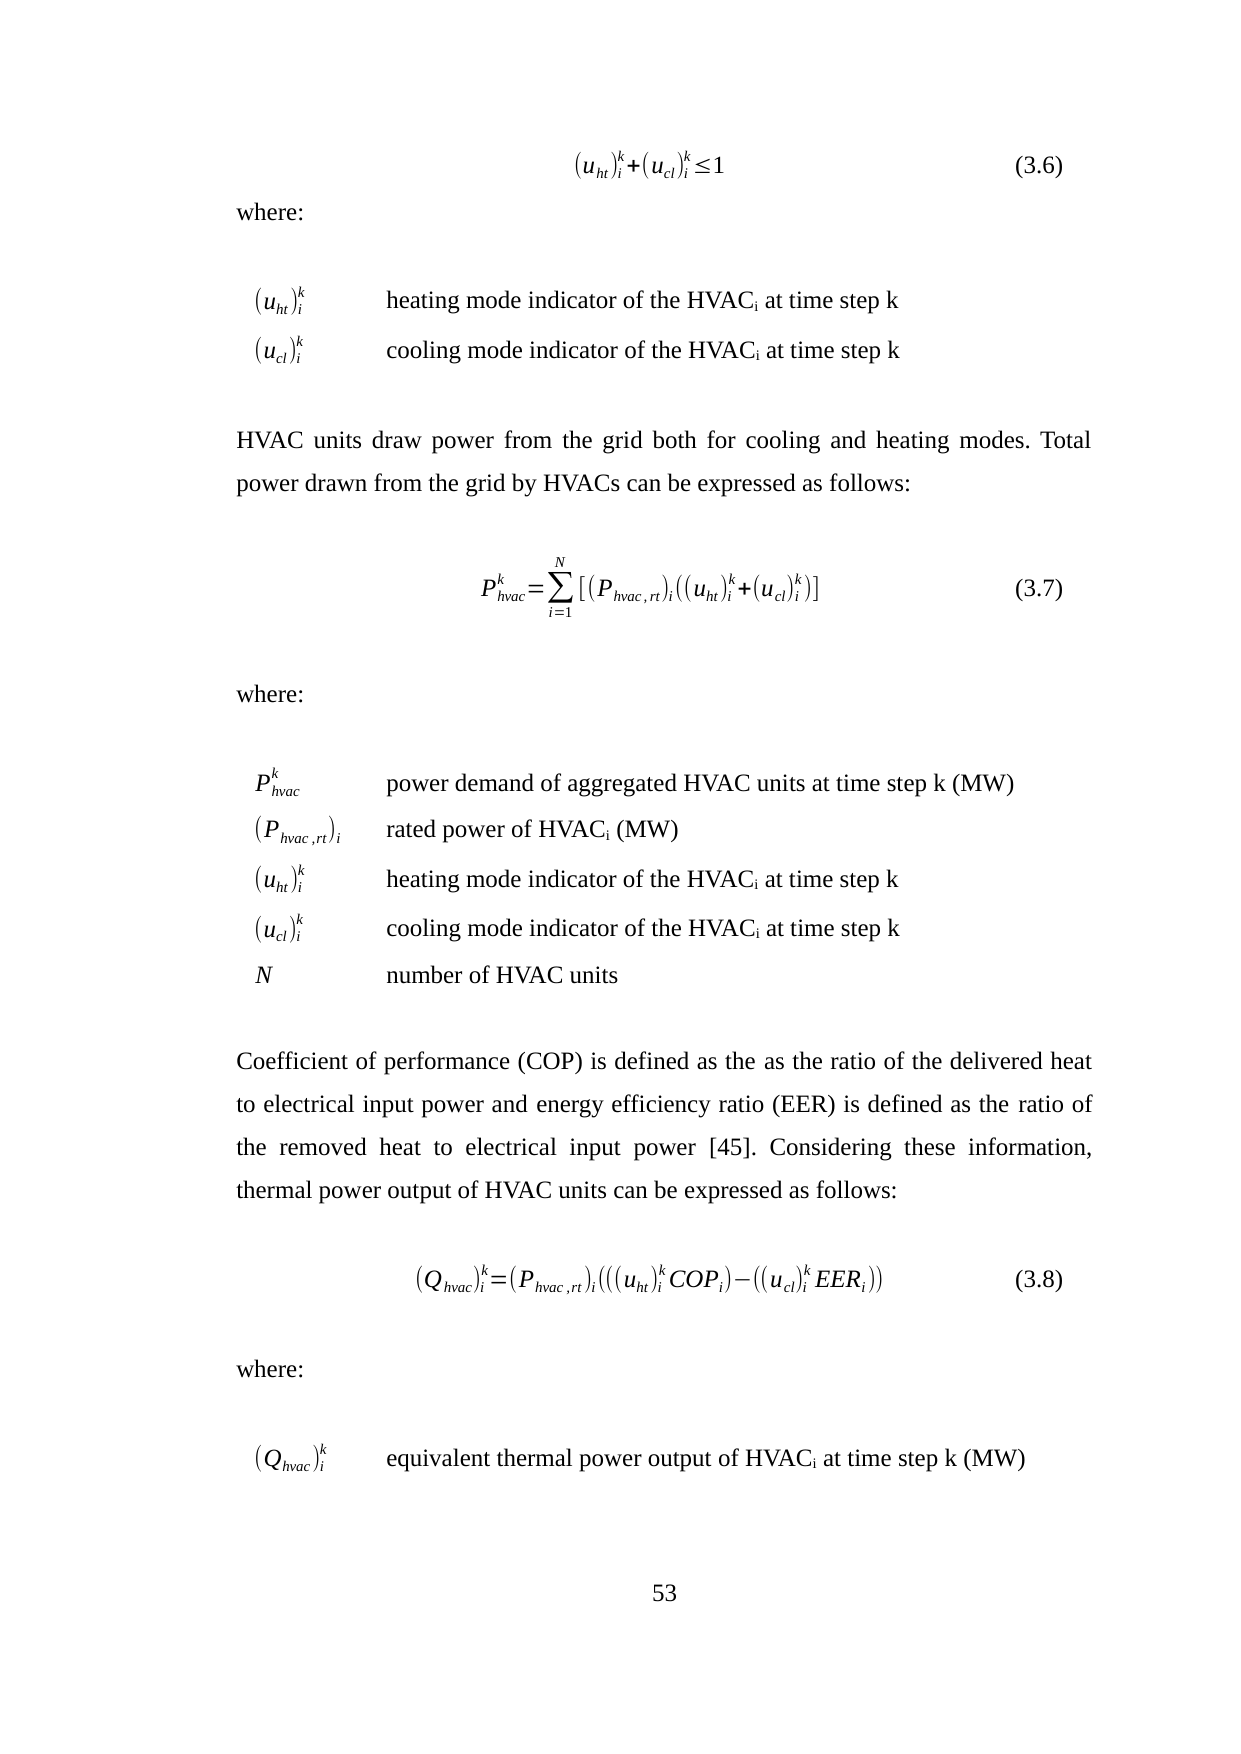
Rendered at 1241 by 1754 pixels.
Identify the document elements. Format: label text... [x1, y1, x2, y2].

text HVAC units draw power from the grid both for cooling and heating modes. Total power drawn from the grid by HVACs can be expressed as follows: [236, 425, 1093, 497]
text heating mode indicator of the HVACi at time step k [236, 861, 1093, 896]
text heating mode indicator of the HVACi at time step k [236, 283, 1093, 318]
text number of HVAC units [236, 960, 1093, 988]
text power demand of aggregated HVAC units at time step k (MW) [236, 765, 1093, 800]
text (3.6) [236, 148, 1093, 182]
text cooling mode indicator of the HVACi at time step k [236, 332, 1093, 367]
text where: [236, 679, 1093, 708]
text where: [236, 1354, 1093, 1383]
text (3.7) [236, 554, 1093, 621]
text (3.8) [236, 1262, 1093, 1297]
text where: [236, 197, 1093, 226]
text cooling mode indicator of the HVACi at time step k [236, 911, 1093, 945]
text Coefficient of performance (COP) is defined as the as the ratio of the delivered heat to electrical input power and energy efficiency ratio (EER) is defined as the ratio of the removed heat to electrical input power [45]⁠. Considering these information, thermal power output of HVAC units can be expressed as follows: [236, 1046, 1093, 1204]
text equivalent thermal power output of HVACi at time step k (MW) [236, 1440, 1093, 1475]
text rated power of HVACi (MW) [236, 814, 1093, 847]
